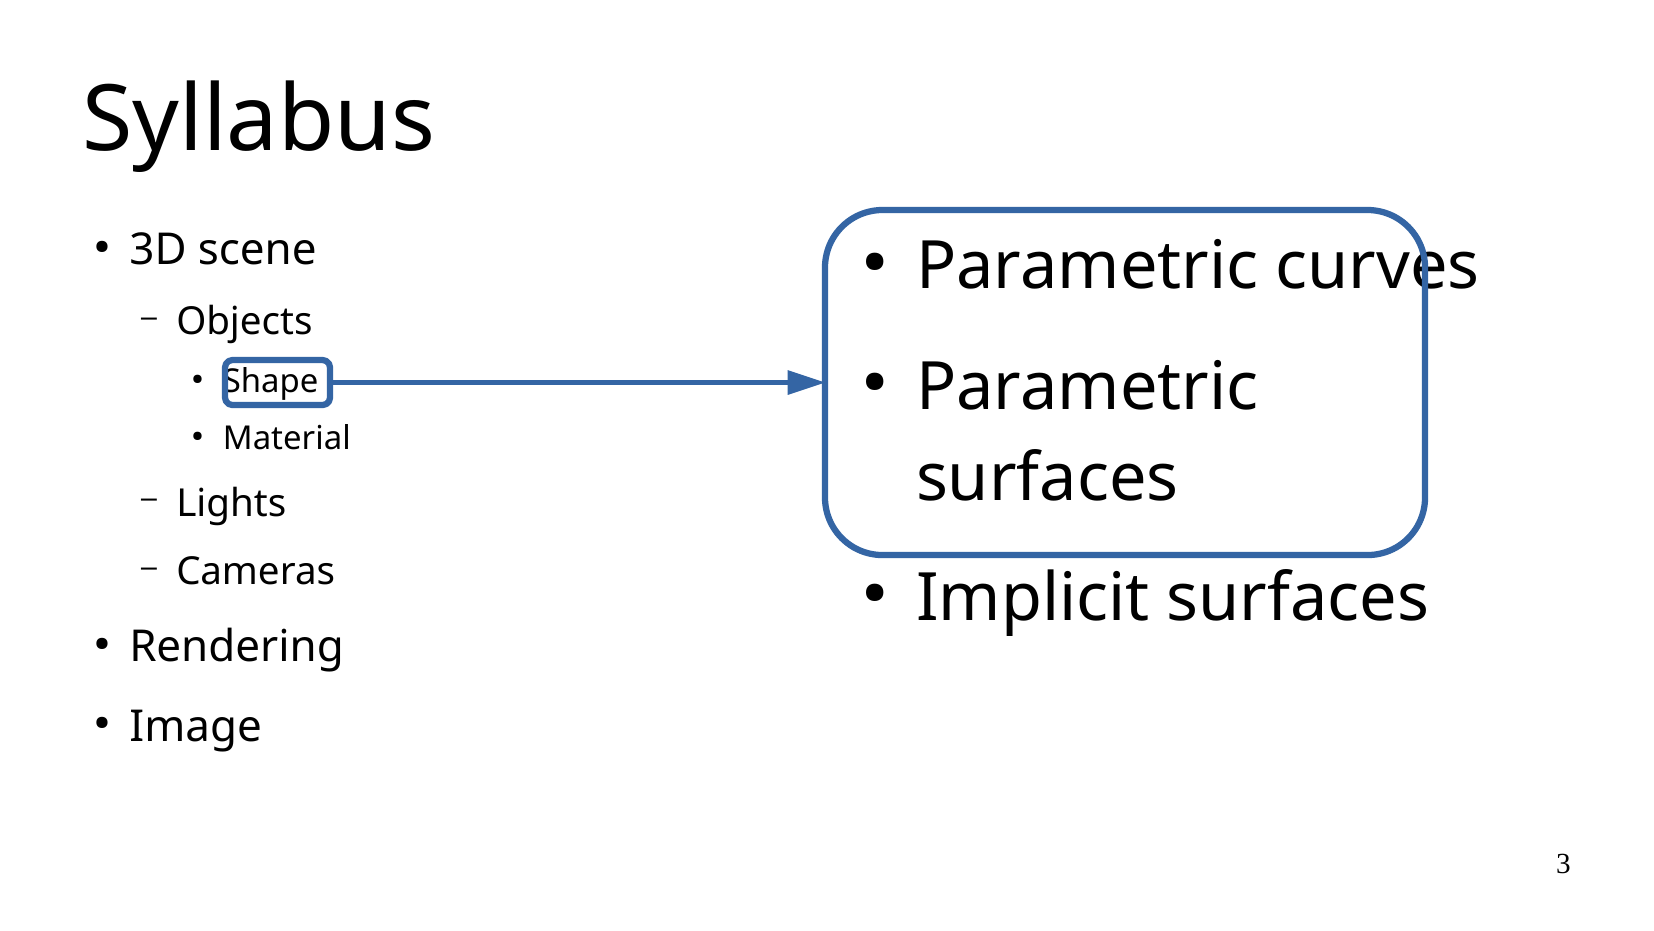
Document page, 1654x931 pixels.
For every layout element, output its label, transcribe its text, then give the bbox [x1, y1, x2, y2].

title Syllabus [82, 37, 1571, 193]
list 3D scene Objects Shape Material Lights Cameras Rendering Image [82, 217, 809, 758]
text_box [225, 360, 331, 406]
text_box [825, 210, 1426, 556]
list Parametric curves Parametric surfaces Implicit surfaces [845, 217, 1516, 706]
